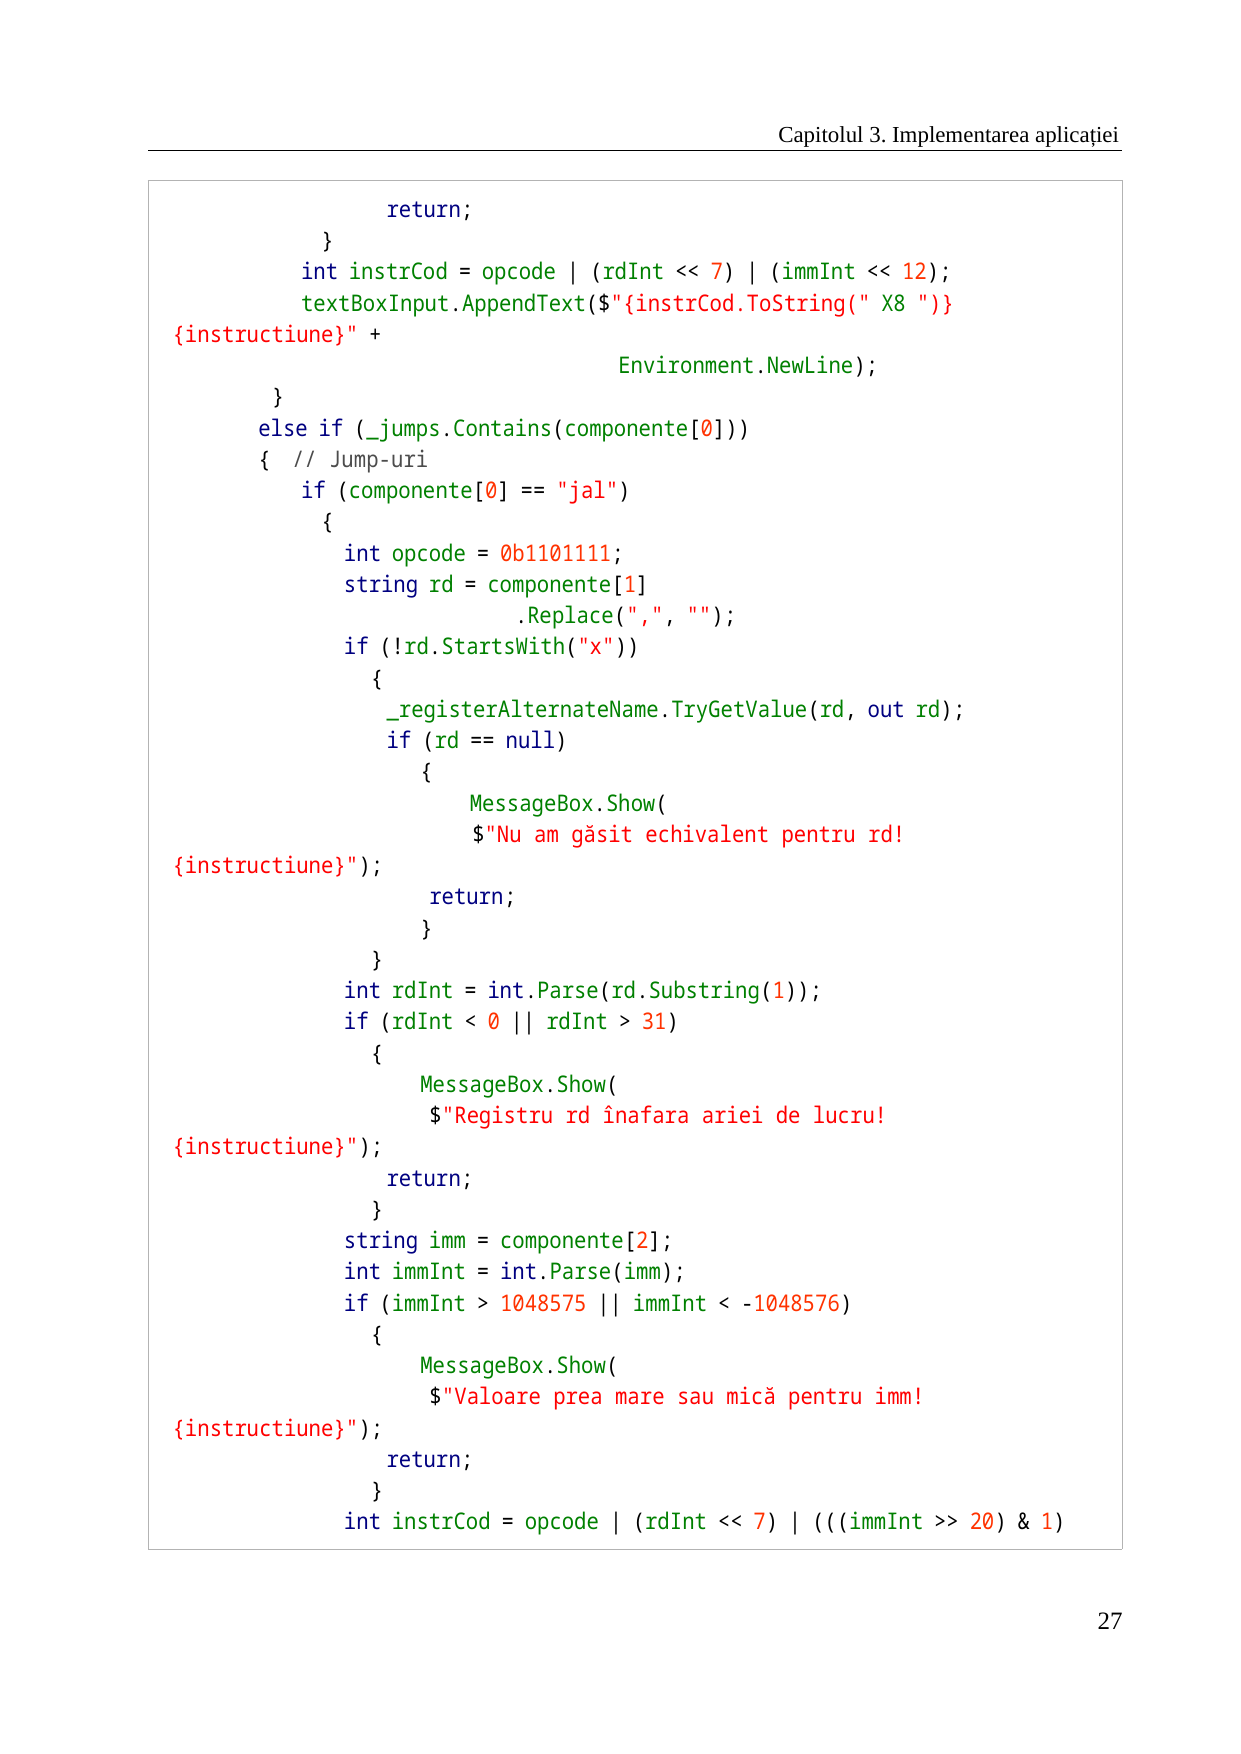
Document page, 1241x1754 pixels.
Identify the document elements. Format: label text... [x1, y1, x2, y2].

text _registerAlternateName.TryGetValue(rd, out rd); [149, 680, 1122, 711]
text int rdInt = int.Parse(rd.Substring(1)); [149, 961, 1122, 993]
text int instrCod = opcode | (rdInt << 7) | (immInt << 12); [149, 243, 1122, 274]
text { [149, 493, 1122, 524]
text if (!rd.StartsWith("x")) [149, 618, 1122, 649]
text } [149, 1461, 1122, 1493]
text } [149, 1180, 1122, 1211]
text string imm = componente[2]; [149, 1211, 1122, 1243]
text MessageBox.Show( [149, 1055, 1122, 1086]
text textBoxInput.AppendText($"{instrCod.ToString(" X8 ")} {instructiune}" + [149, 274, 1122, 336]
text if (immInt > 1048575 || immInt < -1048576) [149, 1274, 1122, 1305]
text string rd = componente[1] [149, 555, 1122, 586]
text if (componente[0] == "jal") [149, 461, 1122, 493]
text { [149, 1024, 1122, 1055]
text int instrCod = opcode | (rdInt << 7) | (((immInt >> 20) & 1) [149, 1493, 1122, 1549]
text { [149, 743, 1122, 774]
text int opcode = 0b1101111; [149, 524, 1122, 555]
text } [149, 368, 1122, 399]
text MessageBox.Show( [149, 1336, 1122, 1368]
text return; [149, 181, 1122, 211]
text int immInt = int.Parse(imm); [149, 1243, 1122, 1274]
text $"Registru rd înafara ariei de lucru! {instructiune}"); [149, 1086, 1122, 1149]
text } [149, 211, 1122, 243]
text } [149, 899, 1122, 930]
text return; [149, 1430, 1122, 1461]
text if (rd == null) [149, 711, 1122, 743]
text MessageBox.Show( [149, 774, 1122, 805]
text { // Jump-uri [149, 430, 1122, 461]
text } [149, 930, 1122, 961]
text { [149, 649, 1122, 680]
text if (rdInt < 0 || rdInt > 31) [149, 993, 1122, 1024]
text { [149, 1305, 1122, 1336]
text .Replace(",", ""); [149, 586, 1122, 618]
text return; [149, 1149, 1122, 1180]
text else if (_jumps.Contains(componente[0])) [149, 399, 1122, 430]
text Environment.NewLine); [149, 336, 1122, 368]
text $"Valoare prea mare sau mică pentru imm! {instructiune}"); [149, 1368, 1122, 1430]
text return; [149, 868, 1122, 899]
text $"Nu am găsit echivalent pentru rd! {instructiune}"); [149, 805, 1122, 868]
